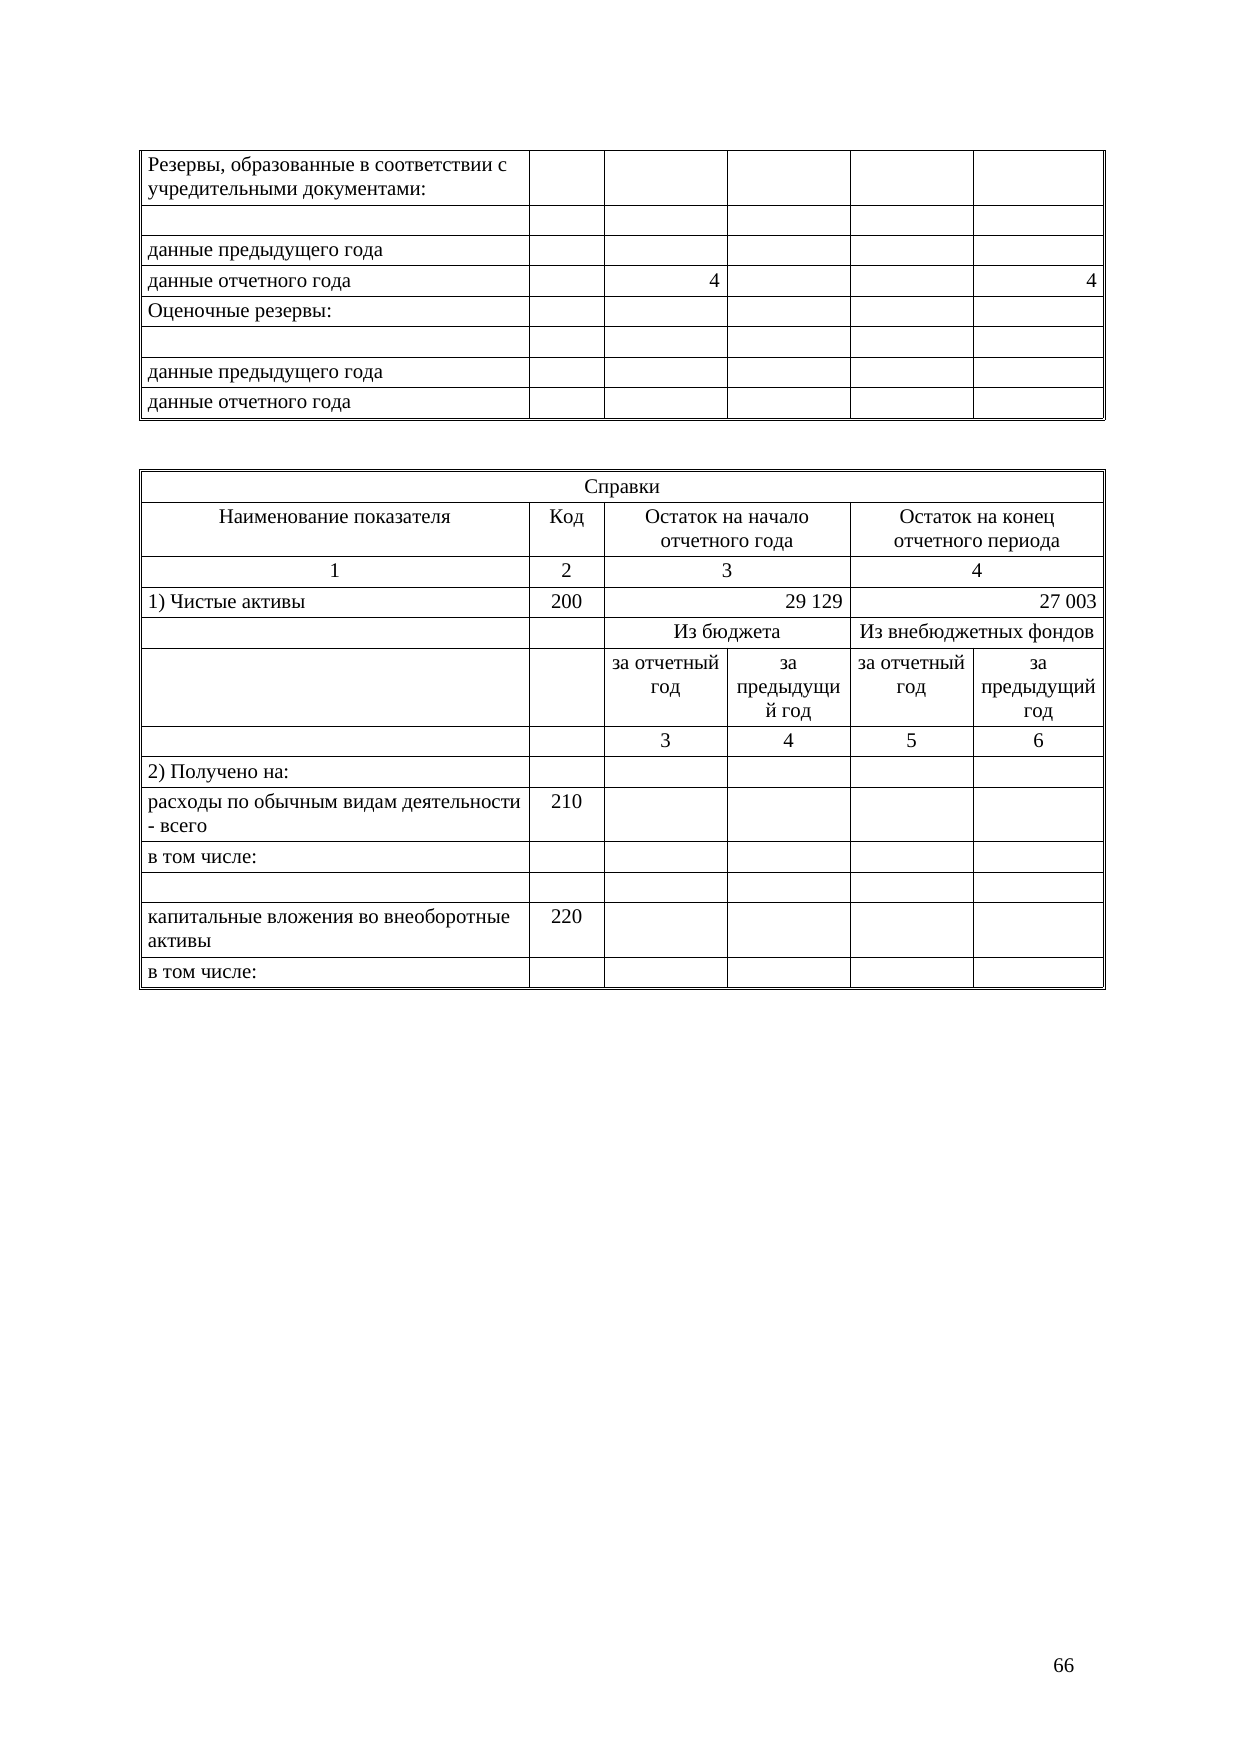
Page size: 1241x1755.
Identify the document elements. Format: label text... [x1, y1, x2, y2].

table_cell [974, 358, 1103, 387]
table_cell [974, 842, 1103, 872]
table_cell [605, 327, 727, 357]
table_header Справки [142, 472, 1103, 502]
table_cell [851, 151, 973, 204]
table_cell [728, 842, 850, 872]
table_cell [728, 297, 850, 326]
table_cell 5 [851, 727, 973, 756]
table_cell данные предыдущего года [142, 236, 529, 265]
table_cell 4 [974, 266, 1103, 296]
table_cell [851, 236, 973, 265]
table_cell в том числе: [142, 958, 529, 987]
table_cell [605, 151, 727, 204]
table_cell за предыдущий год [974, 649, 1103, 726]
table_cell [974, 873, 1103, 902]
table_cell [728, 788, 850, 841]
table_cell за предыдущий год [728, 649, 850, 726]
table_cell [851, 842, 973, 872]
table_cell 2 [530, 557, 604, 587]
table_cell [851, 903, 973, 957]
table_cell [851, 206, 973, 235]
table_cell Остаток на конец отчетного периода [851, 503, 1103, 556]
table_cell за отчетный год [605, 649, 727, 726]
table_cell [974, 757, 1103, 787]
table_cell [605, 206, 727, 235]
table_cell 220 [530, 903, 604, 957]
table_cell 2) Получено на: [142, 757, 529, 787]
table_cell [530, 151, 604, 204]
table_cell 210 [530, 788, 604, 841]
table_cell [605, 958, 727, 987]
table_cell [142, 649, 529, 726]
table_cell [974, 151, 1103, 204]
table_cell 3 [605, 557, 850, 587]
table_cell 200 [530, 588, 604, 617]
table_cell Код [530, 503, 604, 556]
table_cell Остаток на начало отчетного года [605, 503, 850, 556]
table_cell [530, 958, 604, 987]
table_cell [605, 388, 727, 417]
table_cell [530, 236, 604, 265]
table_cell [728, 236, 850, 265]
table_cell 1) Чистые активы [142, 588, 529, 617]
table_cell [530, 327, 604, 357]
table_cell капитальные вложения во внеоборотные активы [142, 903, 529, 957]
table_cell расходы по обычным видам деятельности - всего [142, 788, 529, 841]
table_cell [530, 727, 604, 756]
table_cell [851, 297, 973, 326]
table_cell 29 129 [605, 588, 850, 617]
table_cell [851, 327, 973, 357]
table_cell [530, 358, 604, 387]
table_cell 4 [851, 557, 1103, 587]
table_cell [851, 358, 973, 387]
table_cell [728, 266, 850, 296]
table_cell 1 [142, 557, 529, 587]
table_cell [851, 873, 973, 902]
table_cell [728, 206, 850, 235]
table_cell данные предыдущего года [142, 358, 529, 387]
table_cell [851, 958, 973, 987]
table_cell [974, 788, 1103, 841]
table_cell [530, 757, 604, 787]
table_cell [530, 297, 604, 326]
table_cell [728, 327, 850, 357]
table_cell [974, 206, 1103, 235]
table_cell данные отчетного года [142, 266, 529, 296]
table_cell [851, 757, 973, 787]
table_cell 4 [605, 266, 727, 296]
table_cell [851, 266, 973, 296]
table_cell [605, 903, 727, 957]
table_cell [974, 958, 1103, 987]
table_cell 3 [605, 727, 727, 756]
table_cell [605, 757, 727, 787]
table_cell [974, 236, 1103, 265]
table_cell [605, 842, 727, 872]
table_cell [728, 873, 850, 902]
table_cell [728, 358, 850, 387]
table_cell [605, 297, 727, 326]
table_cell 6 [974, 727, 1103, 756]
table_cell [728, 958, 850, 987]
table_cell Из бюджета [605, 618, 850, 647]
table_cell [605, 236, 727, 265]
table_cell [974, 297, 1103, 326]
table_cell в том числе: [142, 842, 529, 872]
table_cell [142, 727, 529, 756]
table_cell [851, 788, 973, 841]
table_cell [728, 388, 850, 417]
table_cell данные отчетного года [142, 388, 529, 417]
table_cell [530, 266, 604, 296]
table_cell [142, 327, 529, 357]
table_cell [142, 206, 529, 235]
table_cell [605, 788, 727, 841]
table_cell [974, 327, 1103, 357]
table_cell Из внебюджетных фондов [851, 618, 1103, 647]
table_cell [728, 903, 850, 957]
table_cell [530, 873, 604, 902]
table_cell [530, 618, 604, 647]
table_cell [530, 842, 604, 872]
table_cell 27 003 [851, 588, 1103, 617]
table_cell [605, 873, 727, 902]
table_cell [728, 757, 850, 787]
table_cell Резервы, образованные в соответствии с учредительными документами: [142, 151, 529, 204]
table_cell Оценочные резервы: [142, 297, 529, 326]
table_cell за отчетный год [851, 649, 973, 726]
table_cell [142, 873, 529, 902]
table_cell [851, 388, 973, 417]
table_cell Наименование показателя [142, 503, 529, 556]
table_cell [605, 358, 727, 387]
table_cell [728, 151, 850, 204]
table_cell [530, 649, 604, 726]
table_cell [974, 903, 1103, 957]
table_cell [142, 618, 529, 647]
table_cell 4 [728, 727, 850, 756]
table_cell [530, 206, 604, 235]
table_cell [530, 388, 604, 417]
table_cell [974, 388, 1103, 417]
